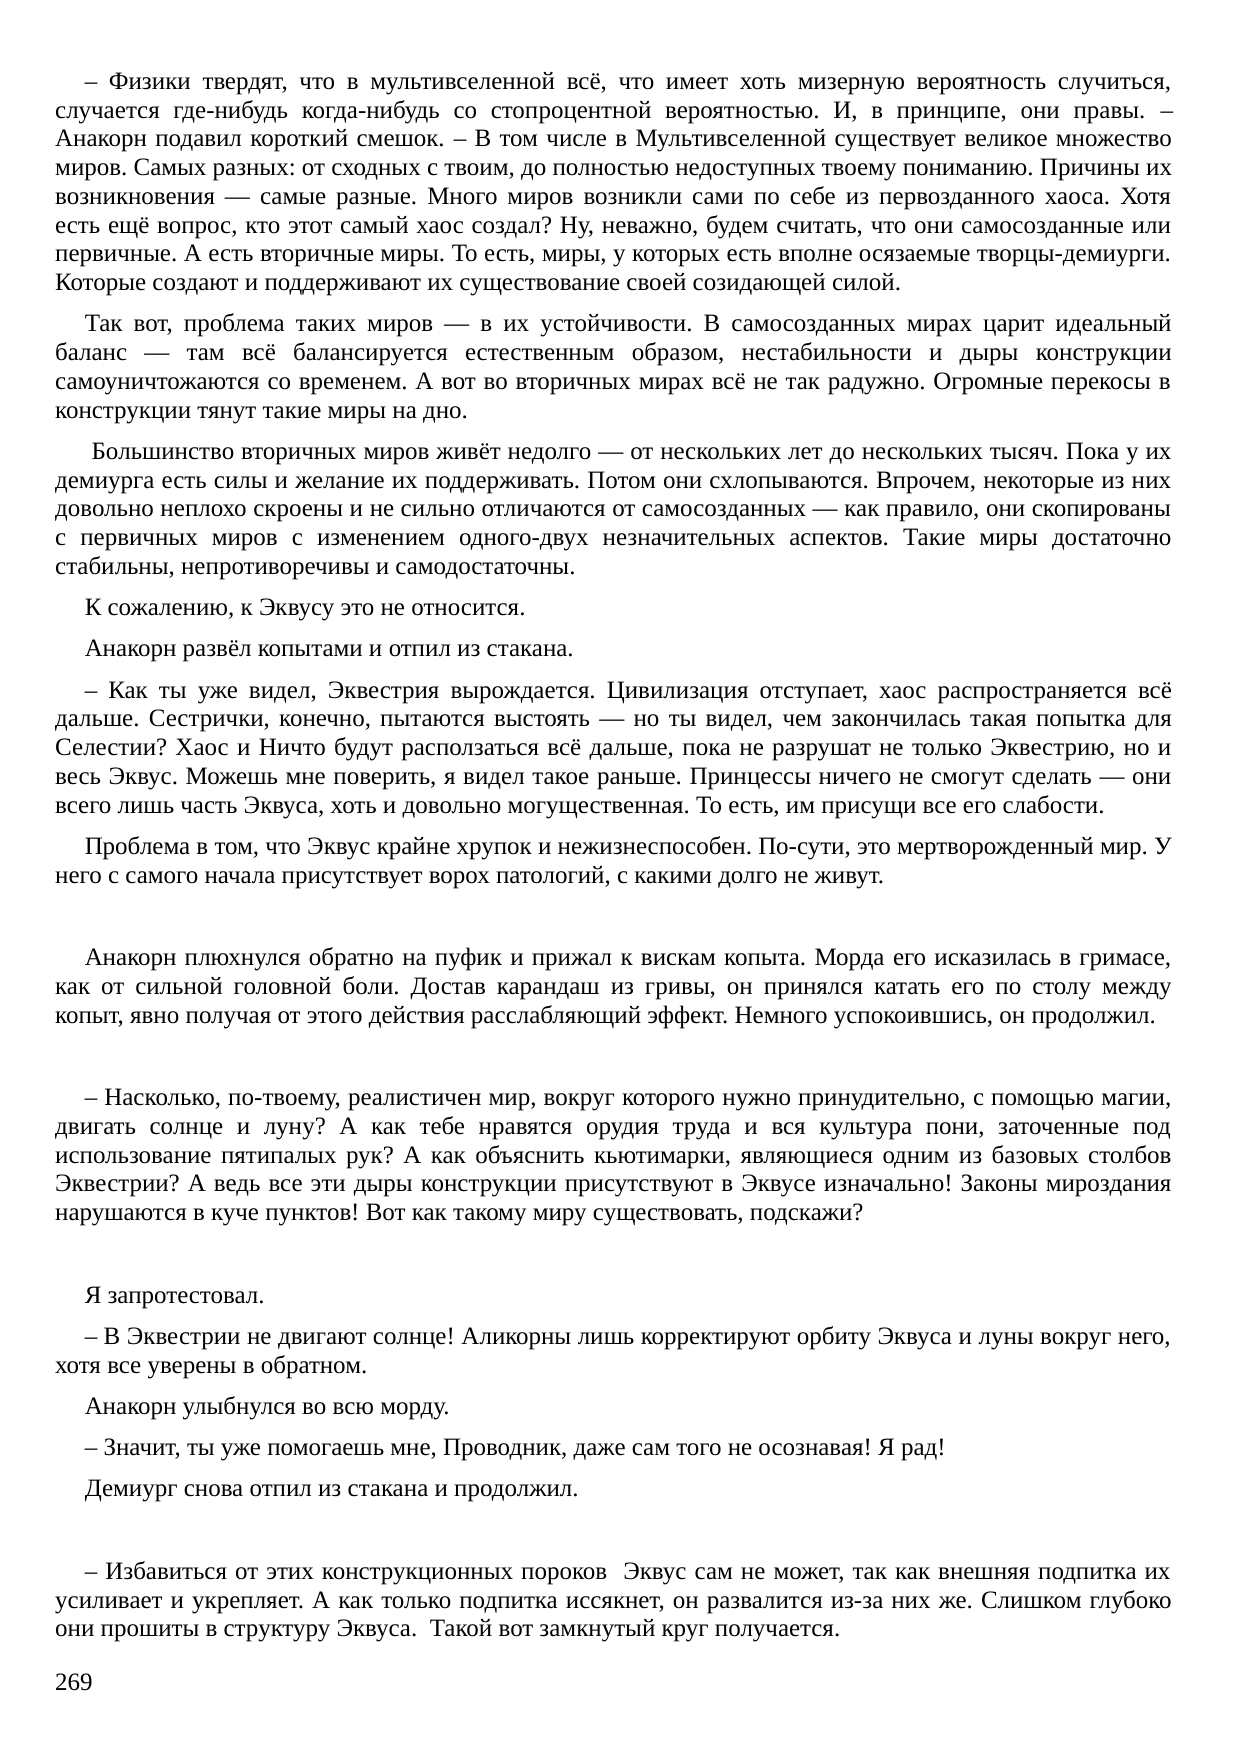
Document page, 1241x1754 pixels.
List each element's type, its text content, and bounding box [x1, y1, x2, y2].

text Демиург снова отпил из стакана и продолжил. [55, 1473, 1173, 1502]
text Анакорн развёл копытами и отпил из стакана. [55, 633, 1173, 662]
text – Насколько, по-твоему, реалистичен мир, вокруг которого нужно принудительно, с помощью магии, двигать солнце и луну? А как тебе нравятся орудия труда и вся культура пони, заточенные под использование пятипалых рук? А как объяснить кьютимарки, являющиеся одним из базовых столбов Эквестрии? А ведь все эти дыры конструкции присутствуют в Эквусе изначально! Законы мироздания нарушаются в куче пунктов! Вот как такому миру существовать, подскажи? [55, 1082, 1173, 1226]
text Так вот, проблема таких миров — в их устойчивости. В самосозданных мирах царит идеальный баланс — там всё балансируется естественным образом, нестабильности и дыры конструкции самоуничтожаются со временем. А вот во вторичных мирах всё не так радужно. Огромные перекосы в конструкции тянут такие миры на дно. [55, 308, 1173, 423]
text Анакорн плюхнулся обратно на пуфик и прижал к вискам копыта. Морда его исказилась в гримасе, как от сильной головной боли. Достав карандаш из гривы, он принялся катать его по столу между копыт, явно получая от этого действия расслабляющий эффект. Немного успокоившись, он продолжил. [55, 942, 1173, 1028]
text – Избавиться от этих конструкционных пороков Эквус сам не может, так как внешняя подпитка их усиливает и укрепляет. А как только подпитка иссякнет, он развалится из-за них же. Слишком глубоко они прошиты в структуру Эквуса. Такой вот замкнутый круг получается. [55, 1556, 1173, 1642]
text – В Эквестрии не двигают солнце! Аликорны лишь корректируют орбиту Эквуса и луны вокруг него, хотя все уверены в обратном. [55, 1321, 1173, 1378]
text Анакорн улыбнулся во всю морду. [55, 1391, 1173, 1420]
text Большинство вторичных миров живёт недолго — от нескольких лет до нескольких тысяч. Пока у их демиурга есть силы и желание их поддерживать. Потом они схлопываются. Впрочем, некоторые из них довольно неплохо скроены и не сильно отличаются от самосозданных — как правило, они скопированы с первичных миров с изменением одного-двух незначительных аспектов. Такие миры достаточно стабильны, непротиворечивы и самодостаточны. [55, 436, 1173, 580]
text Проблема в том, что Эквус крайне хрупок и нежизнеспособен. По-сути, это мертворожденный мир. У него с самого начала присутствует ворох патологий, с какими долго не живут. [55, 831, 1173, 888]
text Я запротестовал. [55, 1280, 1173, 1308]
text – Значит, ты уже помогаешь мне, Проводник, даже сам того не осознавая! Я рад! [55, 1432, 1173, 1461]
text – Как ты уже видел, Эквестрия вырождается. Цивилизация отступает, хаос распространяется всё дальше. Сестрички, конечно, пытаются выстоять — но ты видел, чем закончилась такая попытка для Селестии? Хаос и Ничто будут расползаться всё дальше, пока не разрушат не только Эквестрию, но и весь Эквус. Можешь мне поверить, я видел такое раньше. Принцессы ничего не смогут сделать — они всего лишь часть Эквуса, хоть и довольно могущественная. То есть, им присущи все его слабости. [55, 675, 1173, 818]
text К сожалению, к Эквусу это не относится. [55, 592, 1173, 621]
text – Физики твердят, что в мультивселенной всё, что имеет хоть мизерную вероятность случиться, случается где-нибудь когда-нибудь со стопроцентной вероятностью. И, в принципе, они правы. – Анакорн подавил короткий смешок. – В том числе в Мультивселенной существует великое множество миров. Самых разных: от сходных с твоим, до полностью недоступных твоему пониманию. Причины их возникновения — самые разные. Много миров возникли сами по себе из первозданного хаоса. Хотя есть ещё вопрос, кто этот самый хаос создал? Ну, неважно, будем считать, что они самосозданные или первичные. А есть вторичные миры. То есть, миры, у которых есть вполне осязаемые творцы-демиурги. Которые создают и поддерживают их существование своей созидающей силой. [55, 66, 1173, 296]
